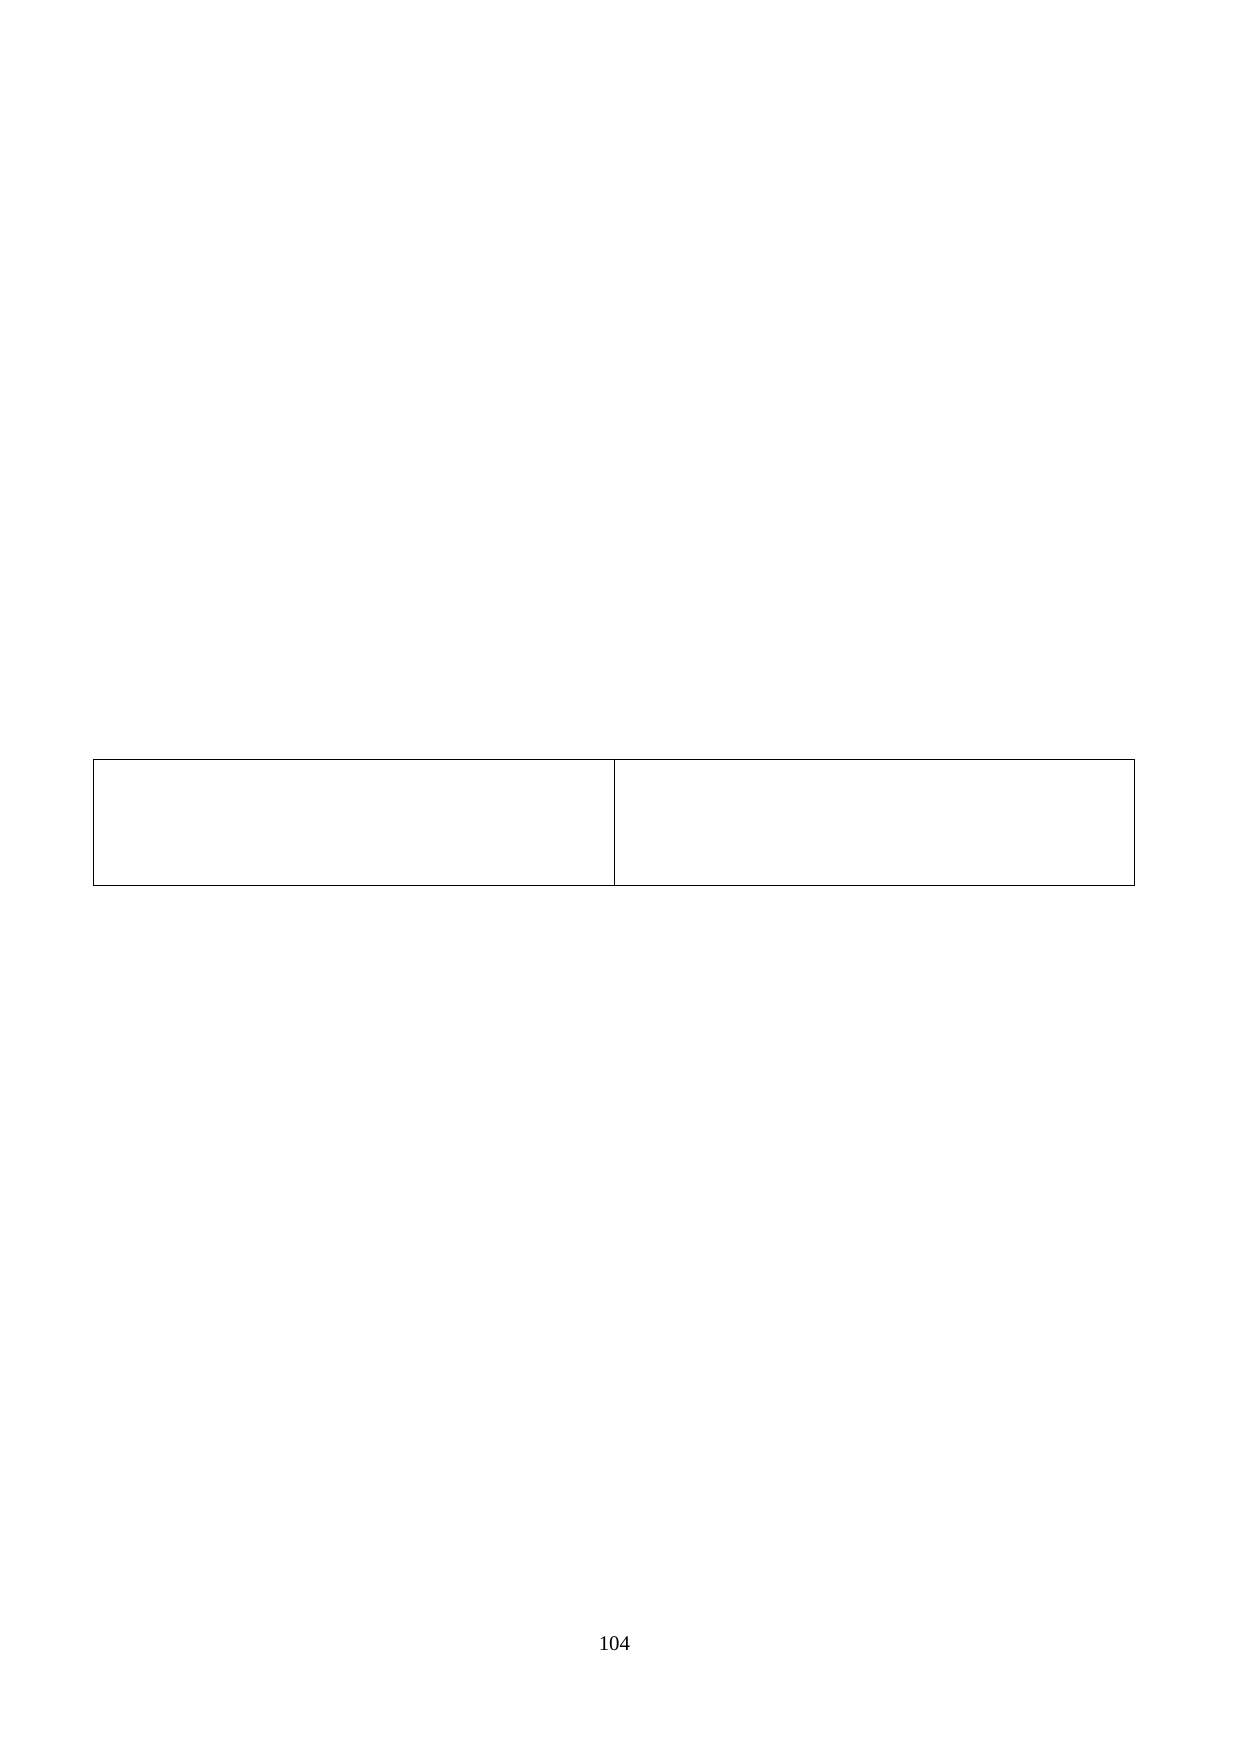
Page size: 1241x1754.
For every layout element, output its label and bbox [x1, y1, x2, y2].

table_header [94, 760, 614, 885]
table_header [615, 760, 1134, 885]
